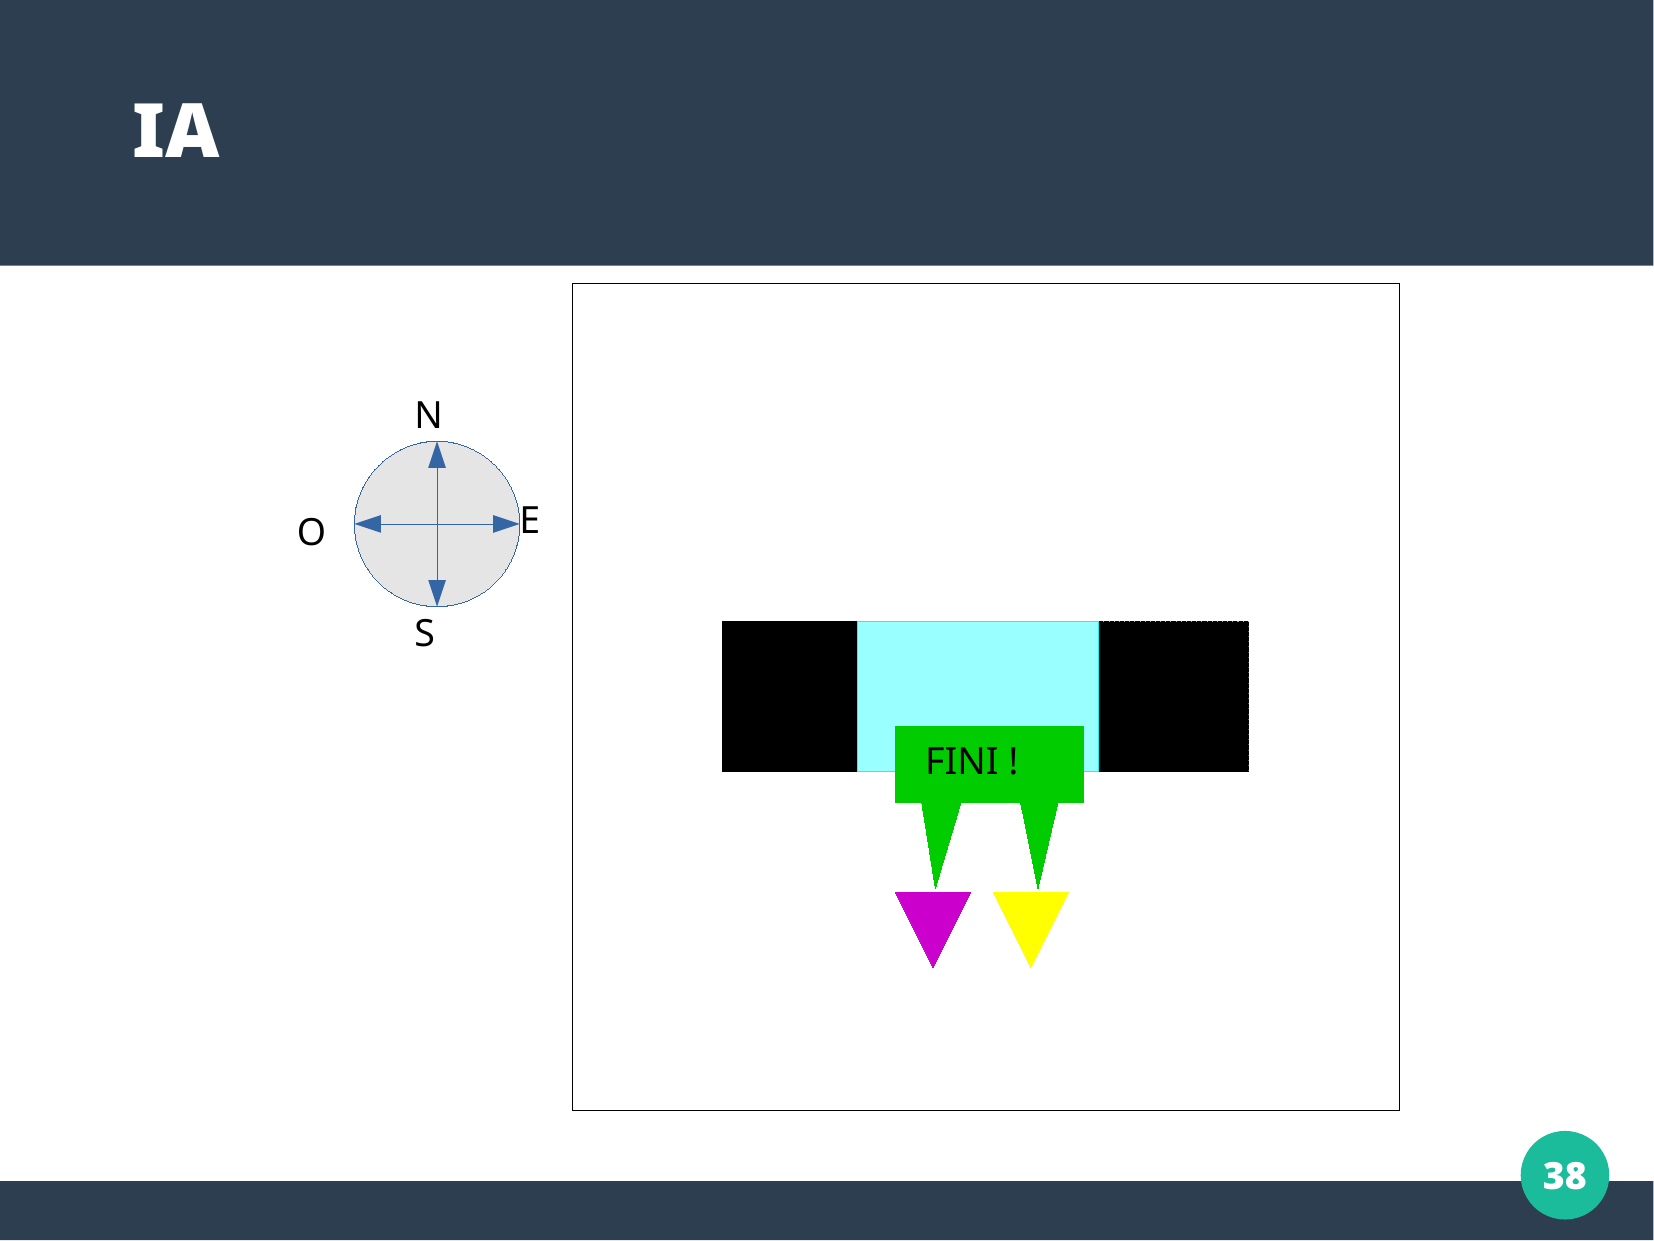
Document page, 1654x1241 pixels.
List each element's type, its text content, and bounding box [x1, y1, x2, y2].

text_box [355, 525, 437, 599]
text_box E [504, 486, 573, 562]
text_box FINI ! [910, 726, 1076, 800]
title IA [59, 49, 1595, 207]
text_box [438, 447, 511, 524]
text_box S [399, 599, 468, 675]
text_box [572, 283, 1400, 1111]
text_box [355, 450, 437, 524]
text_box [722, 621, 1249, 889]
text_box [438, 525, 511, 601]
text_box N [399, 381, 468, 457]
text_box [895, 892, 971, 968]
text_box [993, 892, 1069, 968]
text_box O [282, 497, 355, 579]
